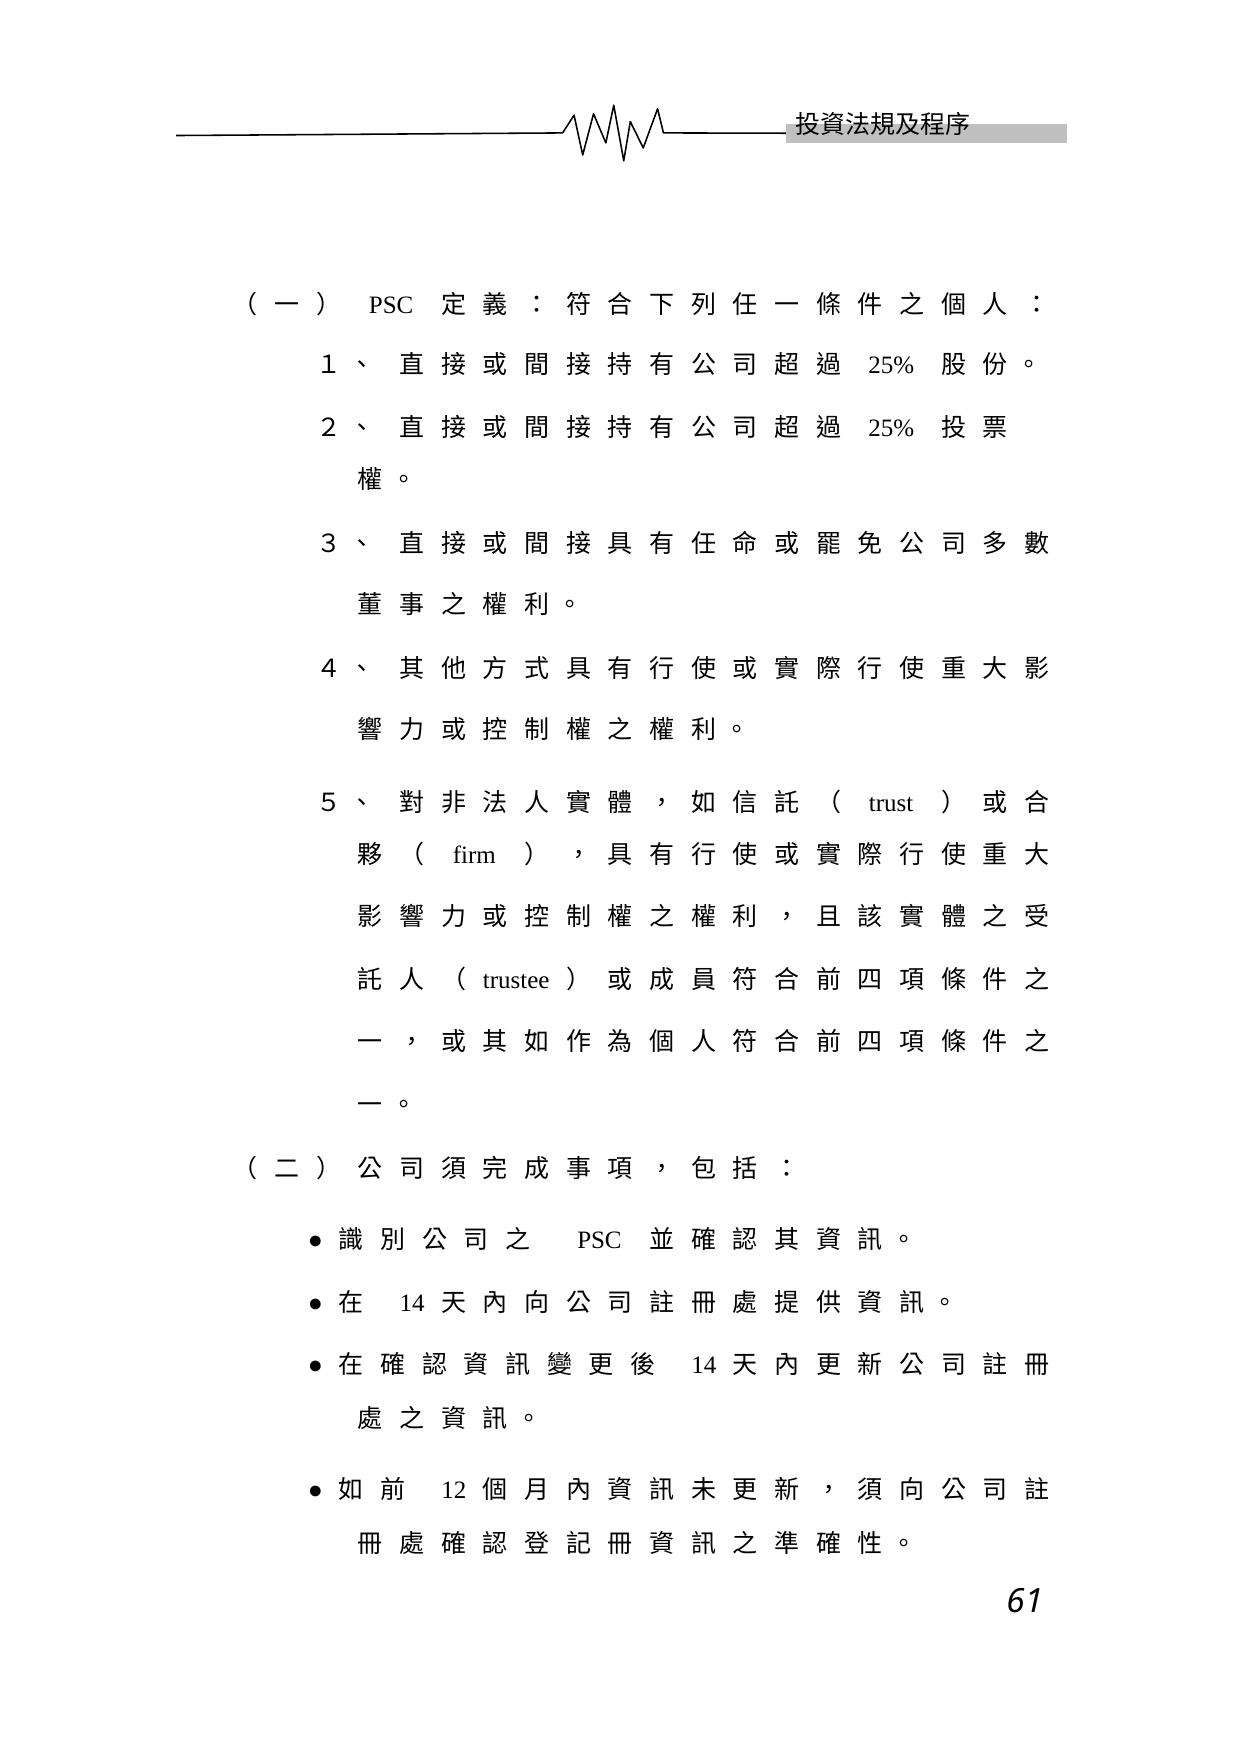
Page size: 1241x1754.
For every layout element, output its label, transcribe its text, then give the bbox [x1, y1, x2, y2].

text ３、直接或間接具有任命或罷免公司多數董事之權利。 [281, 500, 1058, 625]
text ４、其他方式具有行使或實際行使重大影響力或控制權之權利。 [281, 625, 1058, 750]
text １、直接或間接持有公司超過25%股份。 [281, 313, 1058, 375]
text （一）PSC定義：符合下列任一條件之個人： [207, 250, 1058, 313]
text ● 如前12個月內資訊未更新，須向公司註冊處確認登記冊資訊之準確性。 [281, 1438, 1058, 1563]
text ２、直接或間接持有公司超過25%投票權。 [281, 375, 1058, 500]
text ● 在14天內向公司註冊處提供資訊。 [281, 1250, 1058, 1313]
text ● 在確認資訊變更後14天內更新公司註冊處之資訊。 [281, 1313, 1058, 1438]
text ５、對非法人實體，如信託（trust）或合夥（firm），具有行使或實際行使重大影響力或控制權之權利，且該實體之受託人（trustee）或成員符合前四項條件之一，或其如作為個人符合前四項條件之一。 [281, 750, 1058, 1125]
text ● 識別公司之PSC並確認其資訊。 [281, 1188, 1058, 1250]
text （二）公司須完成事項，包括： [207, 1125, 1058, 1188]
